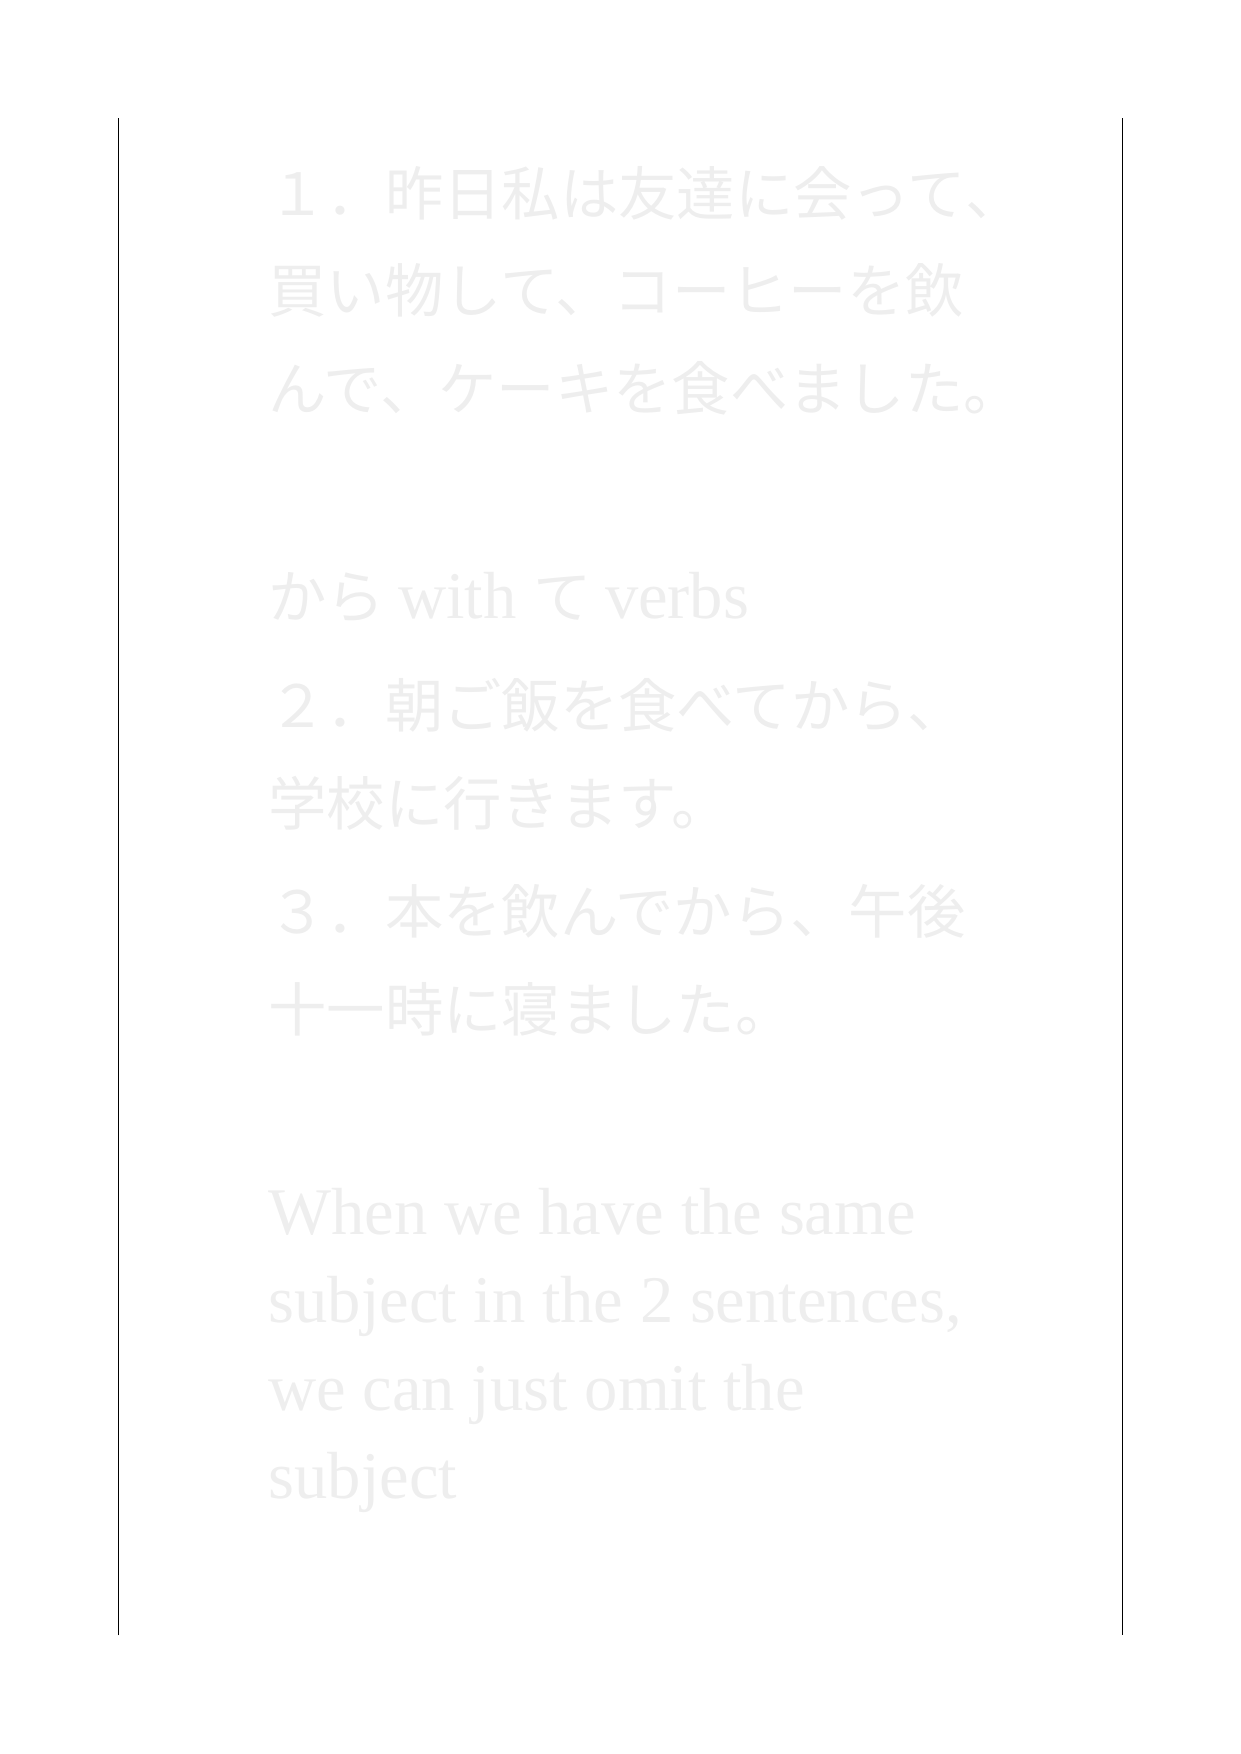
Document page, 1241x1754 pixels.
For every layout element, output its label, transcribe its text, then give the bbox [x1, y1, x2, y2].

text When we have the same subject in the 2 sentences, we can just omit the subject [268, 1172, 972, 1513]
text から with て verbs [268, 551, 972, 636]
text ３．本を飲んでから、午後十一時に寝ました。 [268, 866, 972, 1048]
text １．昨日私は友達に会って、買い物して、コーヒーを飲んで、ケーキを食べました。 [268, 148, 972, 427]
text ２．朝ご飯を食べてから、学校に行きます。 [268, 660, 972, 842]
